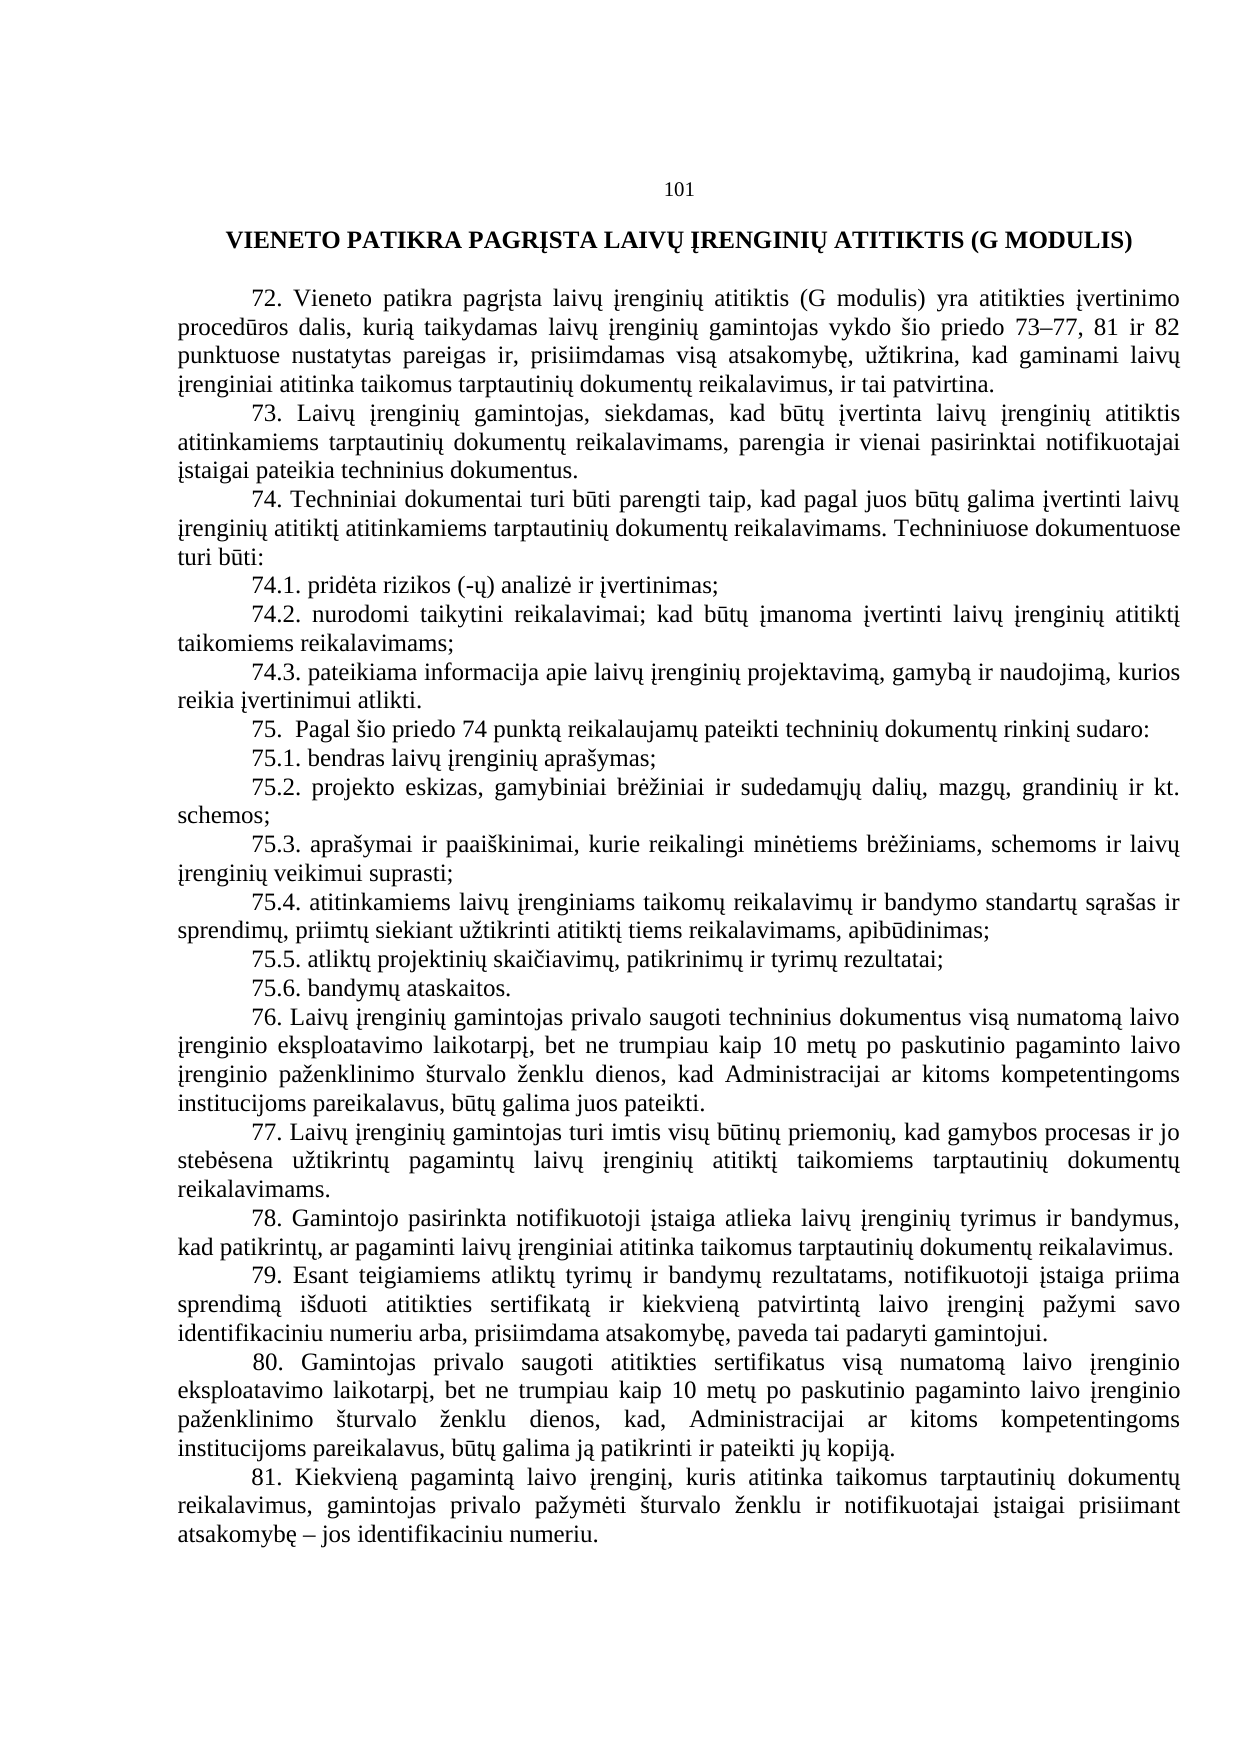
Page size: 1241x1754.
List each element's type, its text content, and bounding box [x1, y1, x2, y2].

text 75.5. atliktų projektinių skaičiavimų, patikrinimų ir tyrimų rezultatai; [177, 944, 1181, 973]
text 81. Kiekvieną pagamintą laivo įrenginį, kuris atitinka taikomus tarptautinių dokumentų reikalavimus, gamintojas privalo pažymėti šturvalo ženklu ir notifikuotajai įstaigai prisiimant atsakomybę – jos identifikaciniu numeriu. [177, 1462, 1181, 1548]
text 74.1. pridėta rizikos (-ų) analizė ir įvertinimas; [177, 570, 1181, 599]
text 75.1. bendras laivų įrenginių aprašymas; [177, 743, 1181, 772]
text 77. Laivų įrenginių gamintojas turi imtis visų būtinų priemonių, kad gamybos procesas ir jo stebėsena užtikrintų pagamintų laivų įrenginių atitiktį taikomiems tarptautinių dokumentų reikalavimams. [177, 1117, 1181, 1203]
text 75.4. atitinkamiems laivų įrenginiams taikomų reikalavimų ir bandymo standartų sąrašas ir sprendimų, priimtų siekiant užtikrinti atitiktį tiems reikalavimams, apibūdinimas; [177, 887, 1181, 944]
text 80. Gamintojas privalo saugoti atitikties sertifikatus visą numatomą laivo įrenginio eksploatavimo laikotarpį, bet ne trumpiau kaip 10 metų po paskutinio pagaminto laivo įrenginio paženklinimo šturvalo ženklu dienos, kad, Administracijai ar kitoms kompetentingoms institucijoms pareikalavus, būtų galima ją patikrinti ir pateikti jų kopiją. [177, 1347, 1181, 1462]
text 73. Laivų įrenginių gamintojas, siekdamas, kad būtų įvertinta laivų įrenginių atitiktis atitinkamiems tarptautinių dokumentų reikalavimams, parengia ir vienai pasirinktai notifikuotajai įstaigai pateikia techninius dokumentus. [177, 398, 1181, 484]
text 78. Gamintojo pasirinkta notifikuotoji įstaiga atlieka laivų įrenginių tyrimus ir bandymus, kad patikrintų, ar pagaminti laivų įrenginiai atitinka taikomus tarptautinių dokumentų reikalavimus. [177, 1203, 1181, 1260]
text 72. Vieneto patikra pagrįsta laivų įrenginių atitiktis (G modulis) yra atitikties įvertinimo procedūros dalis, kurią taikydamas laivų įrenginių gamintojas vykdo šio priedo 73–77, 81 ir 82 punktuose nustatytas pareigas ir, prisiimdamas visą atsakomybę, užtikrina, kad gaminami laivų įrenginiai atitinka taikomus tarptautinių dokumentų reikalavimus, ir tai patvirtina. [177, 283, 1181, 398]
text 75.6. bandymų ataskaitos. [177, 973, 1181, 1002]
text VIENETO PATIKRA PAGRĮSTA LAIVŲ ĮRENGINIŲ ATITIKTIS (G MODULIS) [177, 225, 1181, 254]
text 75. Pagal šio priedo 74 punktą reikalaujamų pateikti techninių dokumentų rinkinį sudaro: [177, 714, 1181, 743]
text 76. Laivų įrenginių gamintojas privalo saugoti techninius dokumentus visą numatomą laivo įrenginio eksploatavimo laikotarpį, bet ne trumpiau kaip 10 metų po paskutinio pagaminto laivo įrenginio paženklinimo šturvalo ženklu dienos, kad Administracijai ar kitoms kompetentingoms institucijoms pareikalavus, būtų galima juos pateikti. [177, 1002, 1181, 1117]
text 75.2. projekto eskizas, gamybiniai brėžiniai ir sudedamųjų dalių, mazgų, grandinių ir kt. schemos; [177, 772, 1181, 829]
text 74.2. nurodomi taikytini reikalavimai; kad būtų įmanoma įvertinti laivų įrenginių atitiktį taikomiems reikalavimams; [177, 599, 1181, 657]
text 75.3. aprašymai ir paaiškinimai, kurie reikalingi minėtiems brėžiniams, schemoms ir laivų įrenginių veikimui suprasti; [177, 829, 1181, 887]
text 79. Esant teigiamiems atliktų tyrimų ir bandymų rezultatams, notifikuotoji įstaiga priima sprendimą išduoti atitikties sertifikatą ir kiekvieną patvirtintą laivo įrenginį pažymi savo identifikaciniu numeriu arba, prisiimdama atsakomybę, paveda tai padaryti gamintojui. [177, 1260, 1181, 1347]
text 74.3. pateikiama informacija apie laivų įrenginių projektavimą, gamybą ir naudojimą, kurios reikia įvertinimui atlikti. [177, 657, 1181, 714]
text 74. Techniniai dokumentai turi būti parengti taip, kad pagal juos būtų galima įvertinti laivų įrenginių atitiktį atitinkamiems tarptautinių dokumentų reikalavimams. Techniniuose dokumentuose turi būti: [177, 484, 1181, 570]
